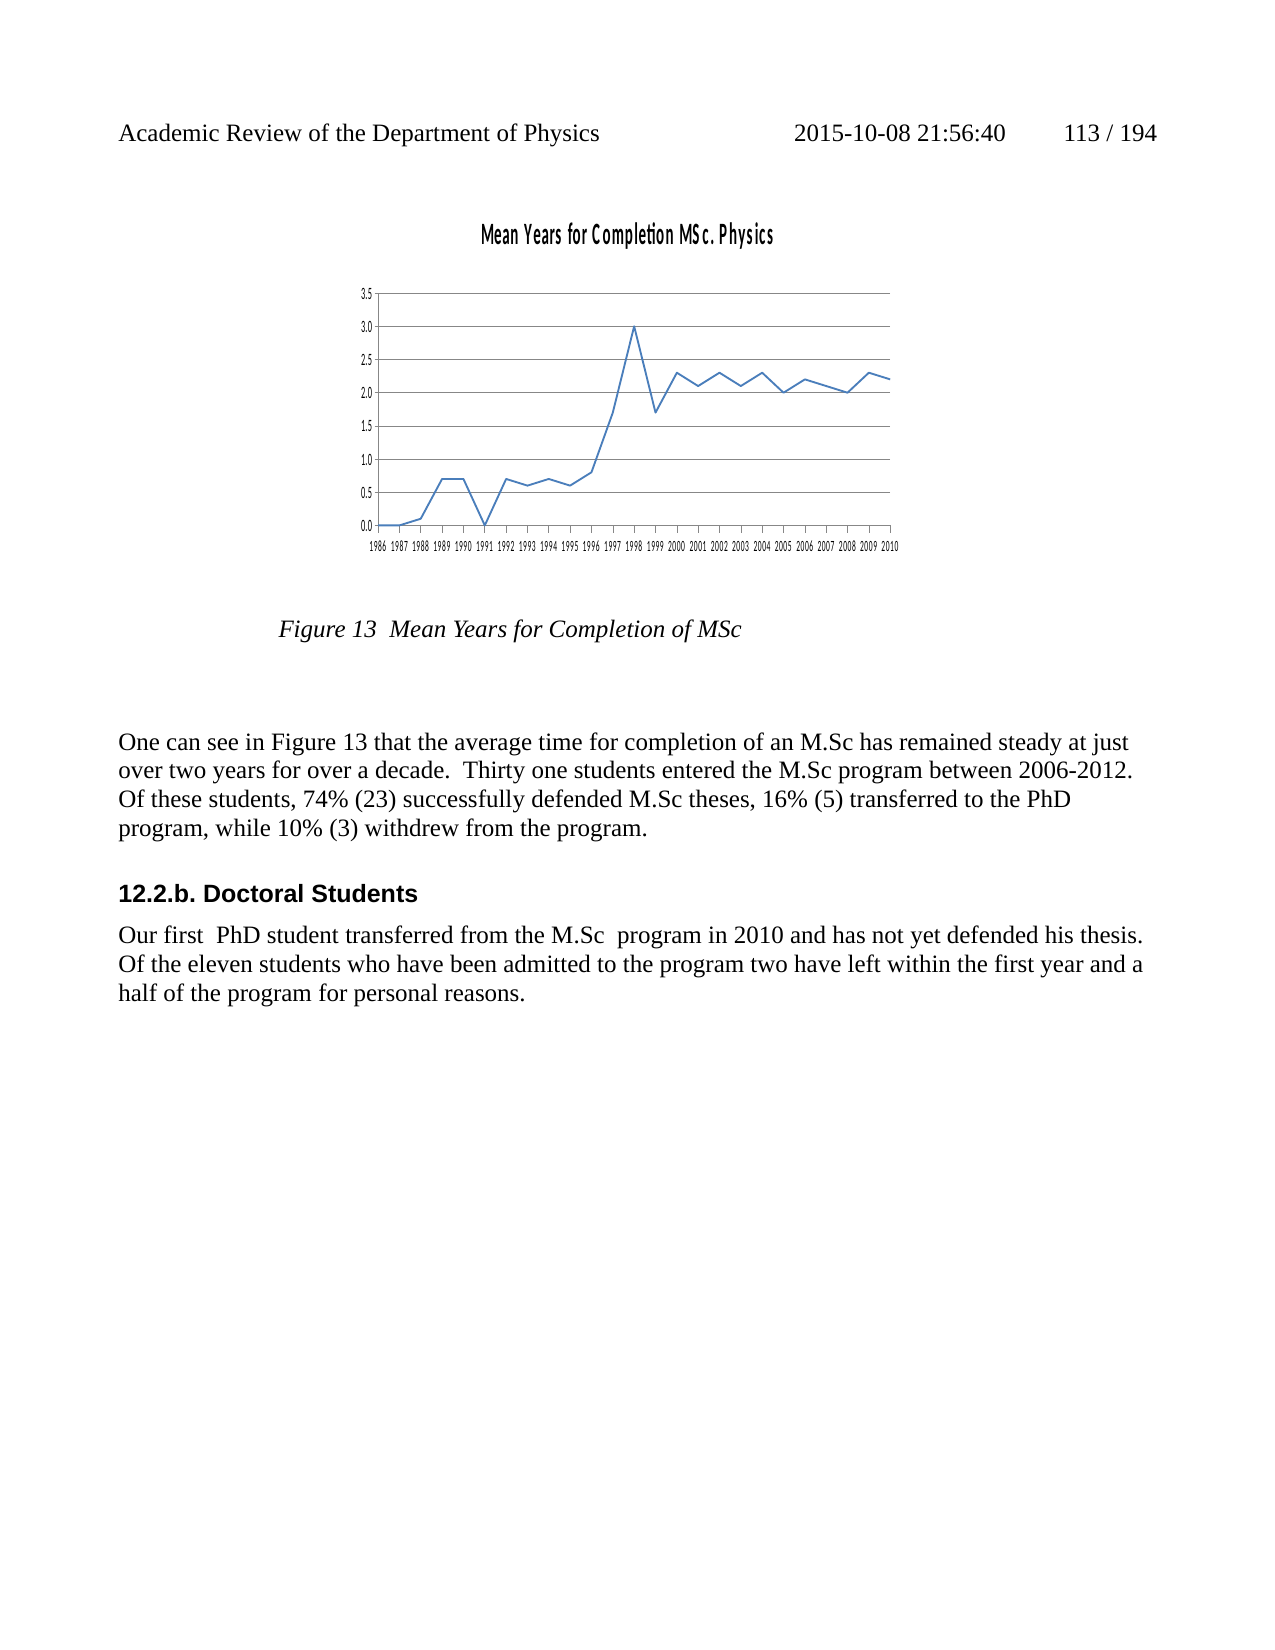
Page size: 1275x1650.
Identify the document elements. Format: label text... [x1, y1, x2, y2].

text Figure 13 Mean Years for Completion of MSc [278, 179, 997, 643]
subtitle Doctoral Students [118, 879, 1157, 908]
text Our first PhD student transferred from the M.Sc program in 2010 and has not yet defended his thesis. Of the eleven students who have been admitted to the program two have left within the first year and a half of the program for personal reasons. [118, 920, 1157, 1007]
text One can see in Figure 13 that the average time for completion of an M.Sc has remained steady at just over two years for over a decade. Thirty one students entered the M.Sc program between 2006-2012. Of these students, 74% (23) successfully defended M.Sc theses, 16% (5) transferred to the PhD program, while 10% (3) withdrew from the program. [118, 727, 1157, 842]
